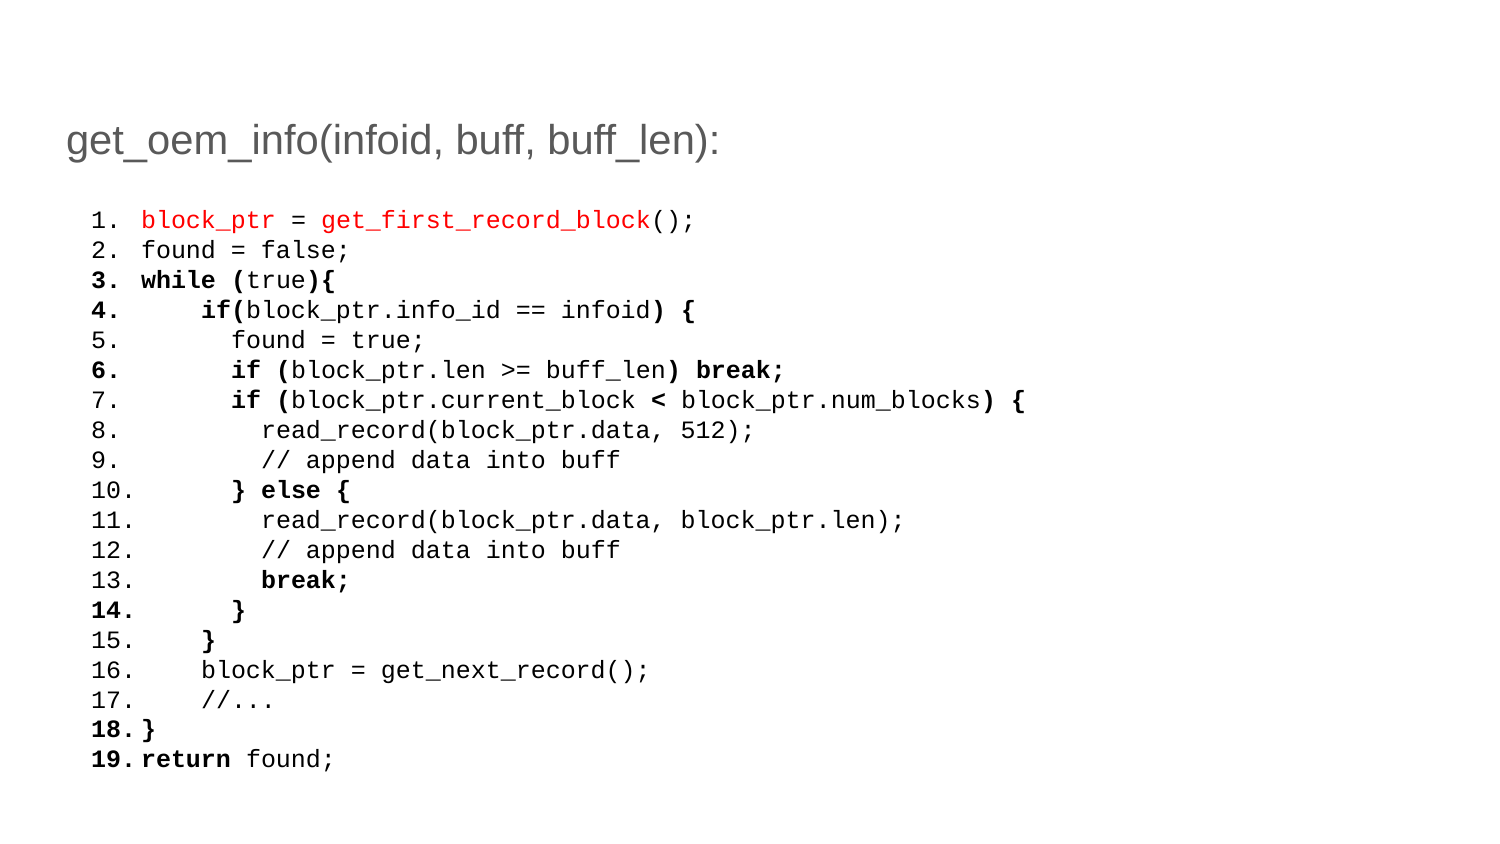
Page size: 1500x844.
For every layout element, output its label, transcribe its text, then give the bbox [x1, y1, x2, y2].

list block_ptr = get_first_record_block(); found = false; while (true){ if(block_ptr.info_id == infoid) { found = true; if (block_ptr.len >= buff_len) break; if (block_ptr.current_block < block_ptr.num_blocks) { read_record(block_ptr.data, 512); // append data into buff } else { read_record(block_ptr.data, block_ptr.len); // append data into buff break; } } block_ptr = get_next_record(); //... } return found; [51, 189, 1449, 750]
title get_oem_info(infoid, buff, buff_len): [51, 72, 1449, 167]
